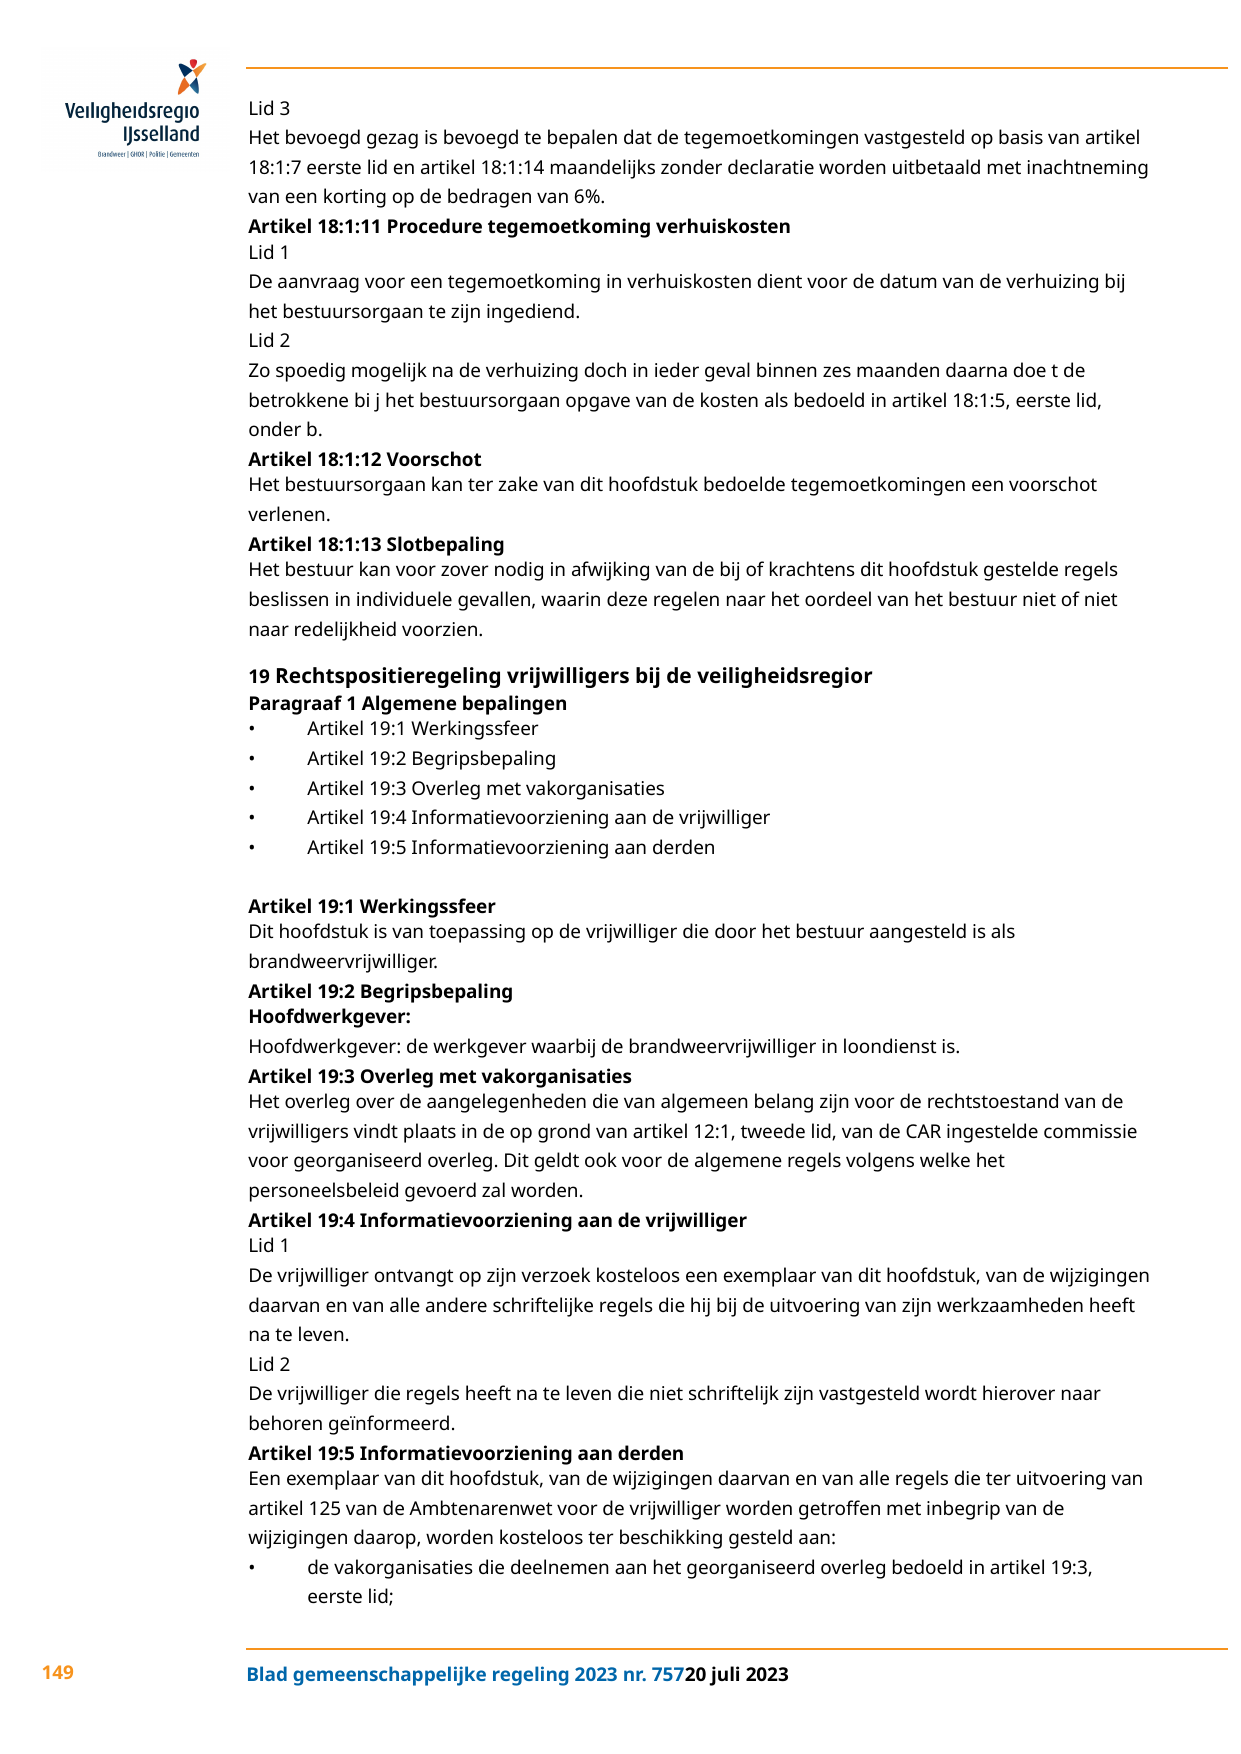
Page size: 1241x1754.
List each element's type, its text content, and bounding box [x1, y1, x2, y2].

list de vakorganisaties die deelnemen aan het georganiseerd overleg bedoeld in artikel 19:3, eerste lid; [248, 1554, 1152, 1609]
text De aanvraag voor een tegemoetkoming in verhuiskosten dient voor de datum van de verhuizing bij het bestuursorgaan te zijn ingediend. [248, 268, 1152, 324]
list Artikel 19:3 Overleg met vakorganisaties [248, 775, 1152, 800]
text Paragraaf 1 Algemene bepalingen [248, 690, 1152, 716]
text De vrijwilliger die regels heeft na te leven die niet schriftelijk zijn vastgesteld wordt hierover naar behoren geïnformeerd. [248, 1381, 1152, 1436]
text Artikel 18:1:11 Procedure tegemoetkoming verhuiskosten [248, 213, 1152, 239]
text Lid 1 [248, 239, 1152, 264]
picture [41, 47, 231, 172]
text Het bestuur kan voor zover nodig in afwijking van de bij of krachtens dit hoofdstuk gestelde regels beslissen in individuele gevallen, waarin deze regelen naar het oordeel van het bestuur niet of niet naar redelijkheid voorzien. [248, 557, 1152, 641]
text Lid 3 [248, 95, 1152, 121]
list Artikel 19:5 Informatievoorziening aan derden [248, 834, 1152, 859]
text Lid 2 [248, 328, 1152, 353]
text Artikel 19:2 Begripsbepaling [248, 978, 1152, 1004]
text Het bevoegd gezag is bevoegd te bepalen dat de tegemoetkomingen vastgesteld op basis van artikel 18:1:7 eerste lid en artikel 18:1:14 maandelijks zonder declaratie worden uitbetaald met inachtneming van een korting op de bedragen van 6%. [248, 124, 1152, 209]
text De vrijwilliger ontvangt op zijn verzoek kosteloos een exemplaar van dit hoofdstuk, van de wijzigingen daarvan en van alle andere schriftelijke regels die hij bij de uitvoering van zijn werkzaamheden heeft na te leven. [248, 1262, 1152, 1347]
list Artikel 19:1 Werkingssfeer [248, 716, 1152, 741]
text Lid 1 [248, 1233, 1152, 1258]
text Artikel 19:3 Overleg met vakorganisaties [248, 1063, 1152, 1088]
text Het bestuursorgaan kan ter zake van dit hoofdstuk bedoelde tegemoetkomingen een voorschot verlenen. [248, 472, 1152, 527]
text Artikel 18:1:13 Slotbepaling [248, 531, 1152, 557]
text 19 Rechtspositieregeling vrijwilligers bij de veiligheidsregior [248, 661, 1152, 690]
text Zo spoedig mogelijk na de verhuizing doch in ieder geval binnen zes maanden daarna doe t de betrokkene bi j het bestuursorgaan opgave van de kosten als bedoeld in artikel 18:1:5, eerste lid, onder b. [248, 357, 1152, 442]
text Hoofdwerkgever: de werkgever waarbij de brandweervrijwilliger in loondienst is. [248, 1033, 1152, 1059]
list Artikel 19:2 Begripsbepaling [248, 745, 1152, 771]
text Artikel 19:4 Informatievoorziening aan de vrijwilliger [248, 1207, 1152, 1233]
text Artikel 19:5 Informatievoorziening aan derden [248, 1440, 1152, 1465]
text Dit hoofdstuk is van toepassing op de vrijwilliger die door het bestuur aangesteld is als brandweervrijwilliger. [248, 919, 1152, 974]
text Een exemplaar van dit hoofdstuk, van de wijzigingen daarvan en van alle regels die ter uitvoering van artikel 125 van de Ambtenarenwet voor de vrijwilliger worden getroffen met inbegrip van de wijzigingen daarop, worden kosteloos ter beschikking gesteld aan: [248, 1465, 1152, 1550]
text Artikel 19:1 Werkingssfeer [248, 893, 1152, 919]
text Artikel 18:1:12 Voorschot [248, 446, 1152, 472]
text Het overleg over de aangelegenheden die van algemeen belang zijn voor de rechtstoestand van de vrijwilligers vindt plaats in de op grond van artikel 12:1, tweede lid, van de CAR ingestelde commissie voor georganiseerd overleg. Dit geldt ook voor de algemene regels volgens welke het personeelsbeleid gevoerd zal worden. [248, 1088, 1152, 1203]
list Artikel 19:4 Informatievoorziening aan de vrijwilliger [248, 804, 1152, 830]
text Lid 2 [248, 1351, 1152, 1377]
text Hoofdwerkgever: [248, 1004, 1152, 1029]
